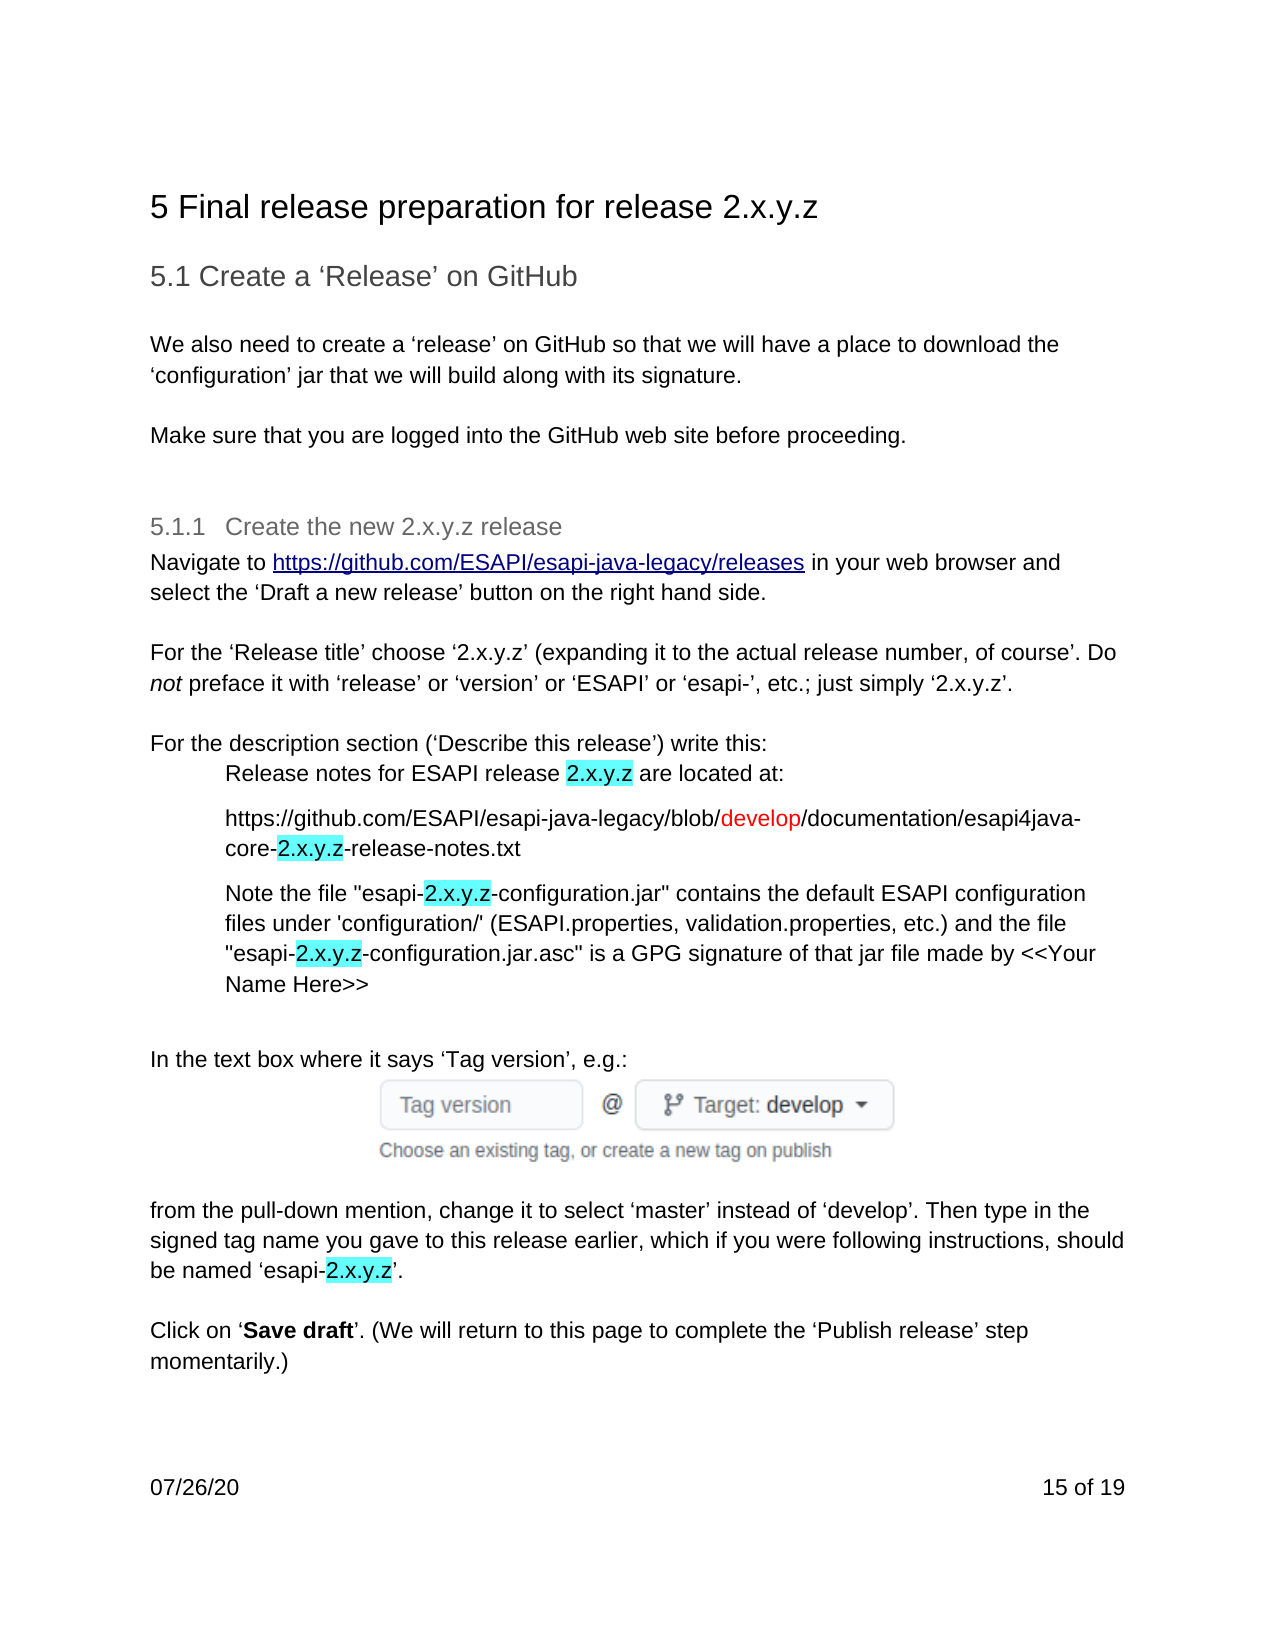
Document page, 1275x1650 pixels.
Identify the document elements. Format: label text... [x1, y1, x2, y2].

text For the description section (‘Describe this release’) write this: [150, 730, 1125, 756]
text Navigate to https://github.com/ESAPI/esapi-java-legacy/releases in your web browser and select the ‘Draft a new release’ button on the right hand side. [150, 549, 1125, 605]
subtitle Create a ‘Release’ on GitHub [150, 259, 1125, 293]
picture [374, 1075, 901, 1170]
text Make sure that you are logged into the GitHub web site before proceeding. [150, 422, 1125, 448]
subtitle Final release preparation for release 2.x.y.z [150, 187, 1125, 226]
text In the text box where it says ‘Tag version’, e.g.: [150, 1046, 1125, 1072]
text Click on ‘Save draft’. (We will return to this page to complete the ‘Publish release’ step momentarily.) [150, 1317, 1125, 1374]
text Release notes for ESAPI release 2.x.y.z are located at: [225, 760, 1125, 786]
text https://github.com/ESAPI/esapi-java-legacy/blob/develop/documentation/esapi4java-core-2.x.y.z-release-notes.txt [225, 805, 1125, 861]
text For the ‘Release title’ choose ‘2.x.y.z’ (expanding it to the actual release number, of course’. Do not preface it with ‘release’ or ‘version’ or ‘ESAPI’ or ‘esapi-’, etc.; just simply ‘2.x.y.z’. [150, 639, 1125, 696]
text We also need to create a ‘release’ on GitHub so that we will have a place to download the ‘configuration’ jar that we will build along with its signature. [150, 331, 1125, 388]
text Note the file "esapi-2.x.y.z-configuration.jar" contains the default ESAPI configuration files under 'configuration/' (ESAPI.properties, validation.properties, etc.) and the file "esapi-2.x.y.z-configuration.jar.asc" is a GPG signature of that jar file made by <<Your Name Here>> [225, 880, 1125, 997]
text from the pull-down mention, change it to select ‘master’ instead of ‘develop’. Then type in the signed tag name you gave to this release earlier, which if you were following instructions, should be named ‘esapi-2.x.y.z’. [150, 1197, 1125, 1283]
subtitle Create the new 2.x.y.z release [150, 512, 1125, 540]
